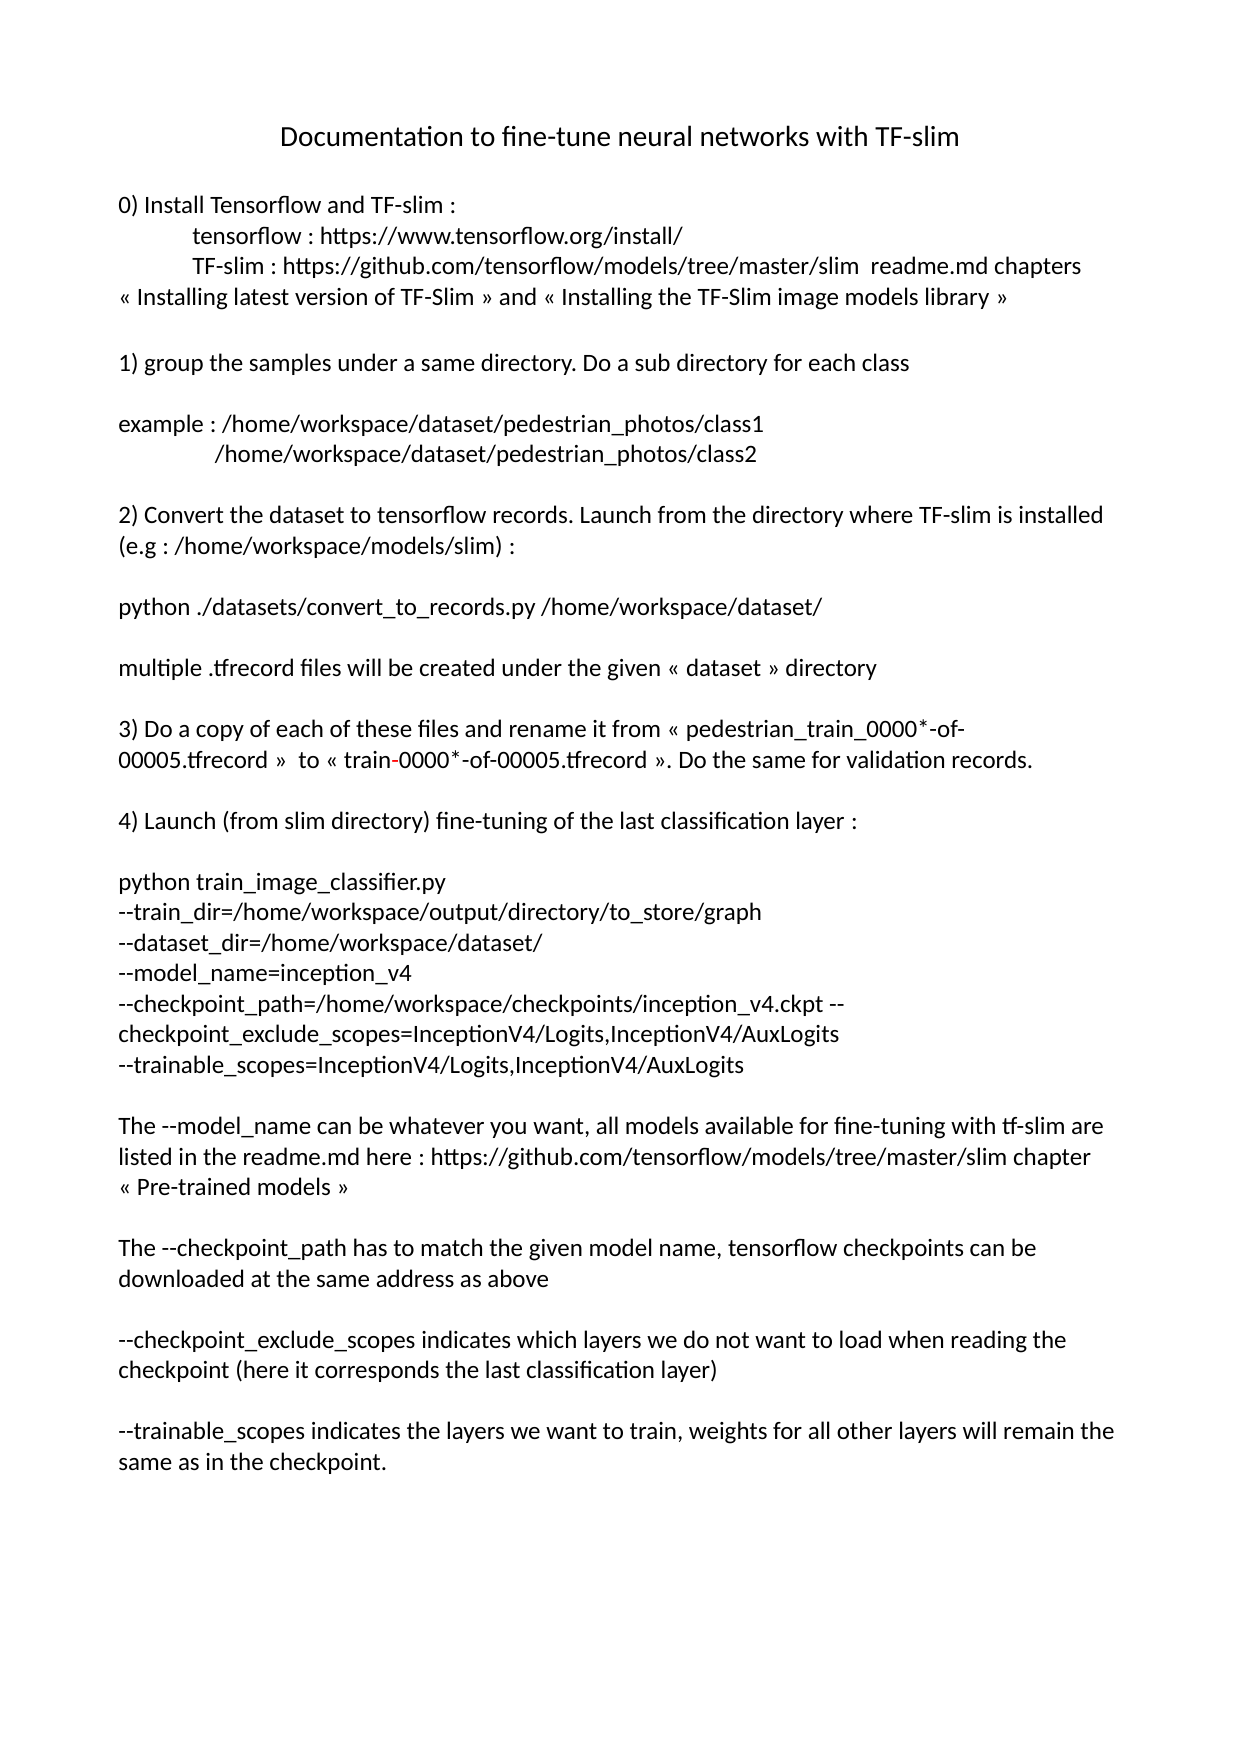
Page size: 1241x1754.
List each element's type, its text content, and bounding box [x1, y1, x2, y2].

text python ./datasets/convert_to_records.py /home/workspace/dataset/ [118, 591, 1122, 622]
text python train_image_classifier.py [118, 866, 1122, 896]
text --dataset_dir=/home/workspace/dataset/ [118, 927, 1122, 957]
text multiple .tfrecord files will be created under the given « dataset » directory [118, 652, 1122, 683]
text 0) Install Tensorflow and TF-slim : [118, 189, 1122, 220]
text Documentation to fine-tune neural networks with TF-slim [118, 118, 1122, 154]
text 3) Do a copy of each of these files and rename it from « pedestrian_train_0000*-of-00005.tfrecord » to « train-0000*-of-00005.tfrecord ». Do the same for validation records. [118, 713, 1122, 774]
text The --checkpoint_path has to match the given model name, tensorflow checkpoints can be downloaded at the same address as above [118, 1232, 1122, 1293]
text --trainable_scopes indicates the layers we want to train, weights for all other layers will remain the same as in the checkpoint. [118, 1415, 1122, 1476]
text example : /home/workspace/dataset/pedestrian_photos/class1 [118, 408, 1122, 439]
text /home/workspace/dataset/pedestrian_photos/class2 [118, 439, 1122, 469]
text 2) Convert the dataset to tensorflow records. Launch from the directory where TF-slim is installed (e.g : /home/workspace/models/slim) : [118, 500, 1122, 561]
text --trainable_scopes=InceptionV4/Logits,InceptionV4/AuxLogits [118, 1049, 1122, 1079]
text 1) group the samples under a same directory. Do a sub directory for each class [118, 347, 1122, 378]
text The --model_name can be whatever you want, all models available for fine-tuning with tf-slim are listed in the readme.md here : https://github.com/tensorflow/models/tree/master/slim chapter « Pre-trained models » [118, 1110, 1122, 1202]
text tensorflow : https://www.tensorflow.org/install/ [118, 220, 1122, 250]
text TF-slim : https://github.com/tensorflow/models/tree/master/slim readme.md chapters « Installing latest version of TF-Slim » and « Installing the TF-Slim image models library » [118, 250, 1122, 311]
text --train_dir=/home/workspace/output/directory/to_store/graph [118, 896, 1122, 927]
text --model_name=inception_v4 [118, 957, 1122, 988]
text --checkpoint_exclude_scopes indicates which layers we do not want to load when reading the checkpoint (here it corresponds the last classification layer) [118, 1324, 1122, 1385]
text 4) Launch (from slim directory) fine-tuning of the last classification layer : [118, 805, 1122, 835]
text --checkpoint_path=/home/workspace/checkpoints/inception_v4.ckpt --checkpoint_exclude_scopes=InceptionV4/Logits,InceptionV4/AuxLogits [118, 988, 1122, 1049]
